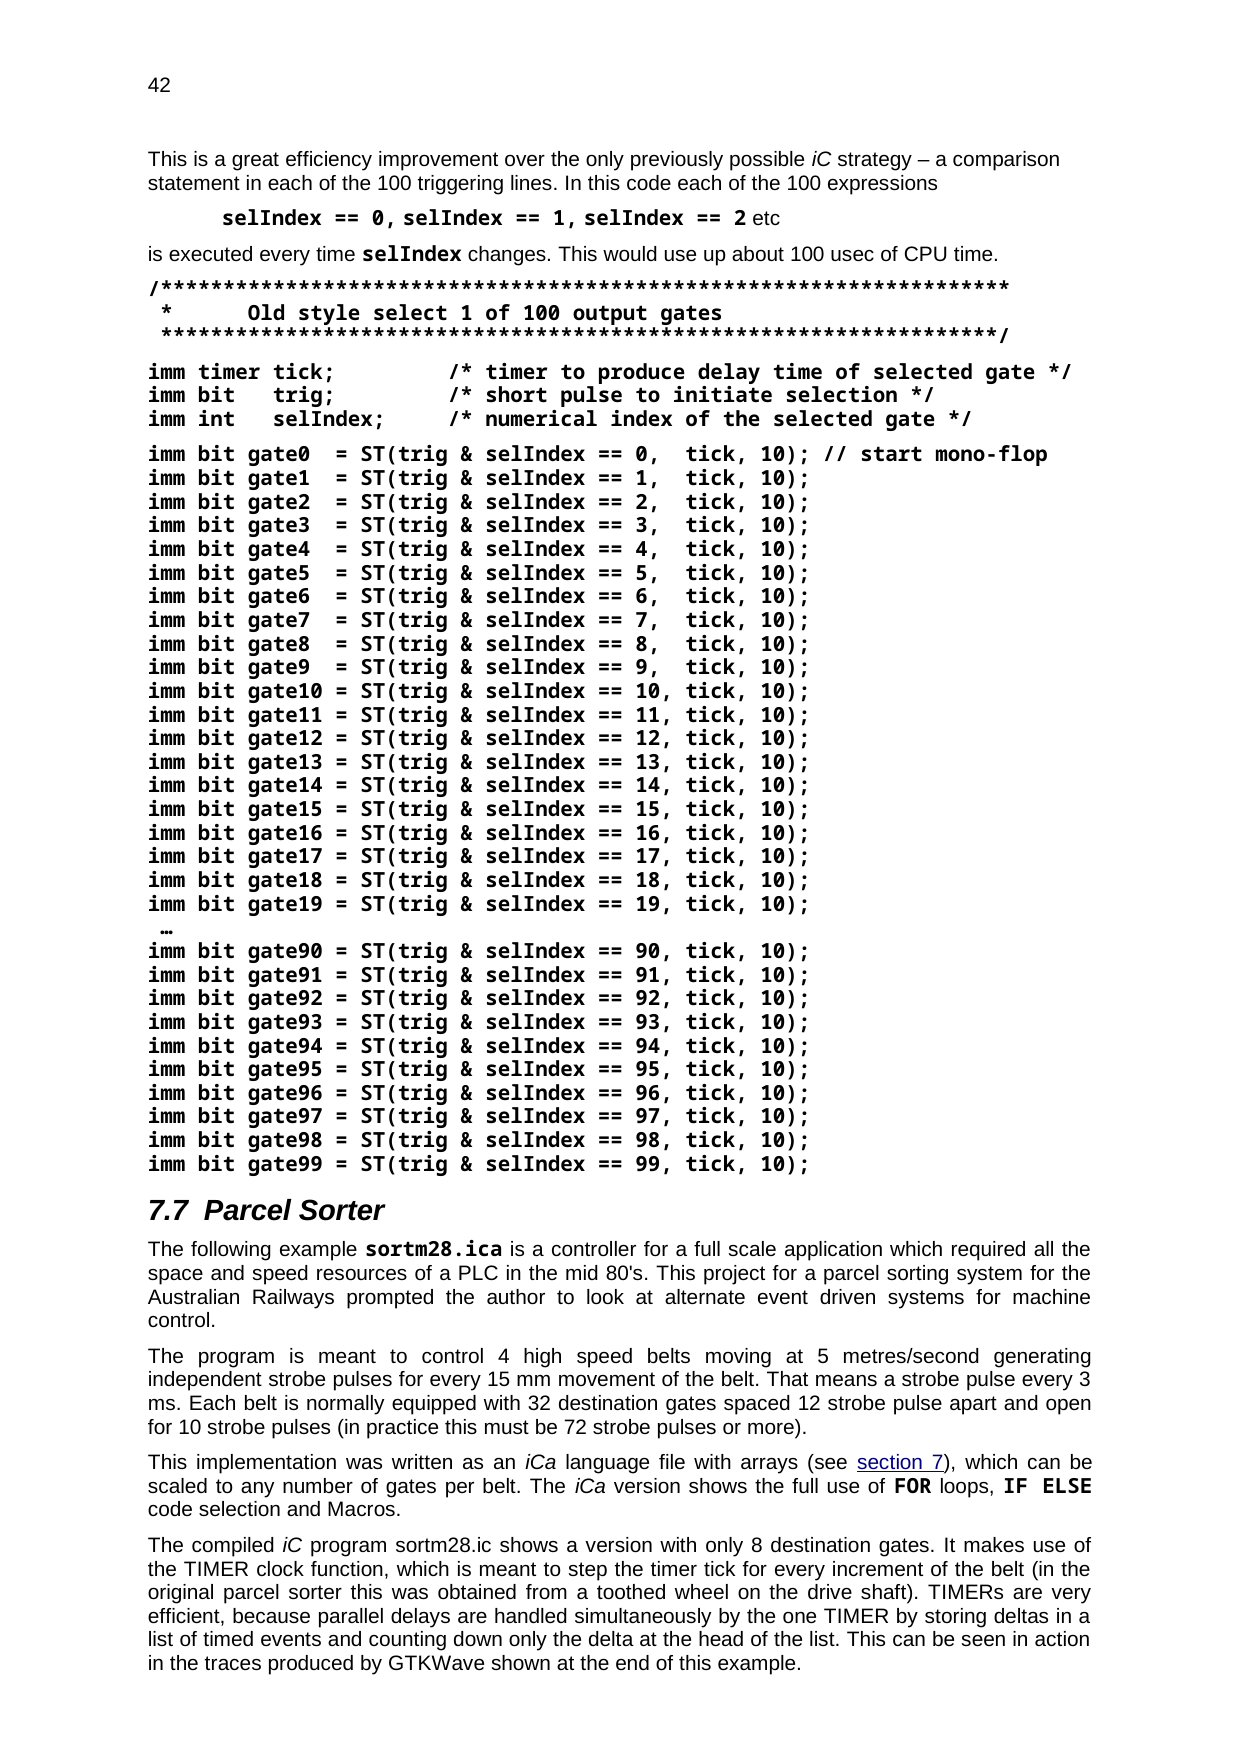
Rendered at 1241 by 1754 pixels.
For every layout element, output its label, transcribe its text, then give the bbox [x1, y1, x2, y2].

subtitle Parcel Sorter [148, 1194, 1092, 1226]
text imm timer tick; /* timer to produce delay time of selected gate */ imm bit trig; /* short pulse to initiate selection */ imm int selIndex; /* numerical index of the selected gate */ [148, 360, 1092, 431]
text The program is meant to control 4 high speed belts moving at 5 metres/second generating independent strobe pulses for every 15 mm movement of the belt. That means a strobe pulse every 3 ms. Each belt is normally equipped with 32 destination gates spaced 12 strobe pulse apart and open for 10 strobe pulses (in practice this must be 72 strobe pulses or more). [148, 1344, 1092, 1439]
text This implementation was written as an iCa language file with arrays (see section 7), which can be scaled to any number of gates per belt. The iCa version shows the full use of FOR loops, IF ELSE code selection and Macros. [148, 1451, 1092, 1522]
text The compiled iC program sortm28.ic shows a version with only 8 destination gates. It makes use of the TIMER clock function, which is meant to step the timer tick for every increment of the belt (in the original parcel sorter this was obtained from a toothed wheel on the drive shaft). TIMERs are very efficient, because parallel delays are handled simultaneously by the one TIMER by storing deltas in a list of timed events and counting down only the delta at the head of the list. This can be seen in action in the traces produced by GTKWave shown at the end of this example. [148, 1533, 1092, 1675]
text is executed every time selIndex changes. This would use up about 100 usec of CPU time. [148, 242, 1092, 266]
text The following example sortm28.ica is a controller for a full scale application which required all the space and speed resources of a PLC in the mid 80's. This project for a parcel sorting system for the Australian Railways prompted the author to look at alternate event driven systems for machine control. [148, 1238, 1092, 1333]
text /******************************************************************** * Old style select 1 of 100 output gates *******************************************************************/ [148, 278, 1092, 348]
text This is a great efficiency improvement over the only previously possible iC strategy – a comparison statement in each of the 100 triggering lines. In this code each of the 100 expressions [148, 148, 1092, 195]
text imm bit gate0 = ST(trig & selIndex == 0, tick, 10); // start mono-flop imm bit gate1 = ST(trig & selIndex == 1, tick, 10); imm bit gate2 = ST(trig & selIndex == 2, tick, 10); imm bit gate3 = ST(trig & selIndex == 3, tick, 10); imm bit gate4 = ST(trig & selIndex == 4, tick, 10); imm bit gate5 = ST(trig & selIndex == 5, tick, 10); imm bit gate6 = ST(trig & selIndex == 6, tick, 10); imm bit gate7 = ST(trig & selIndex == 7, tick, 10); imm bit gate8 = ST(trig & selIndex == 8, tick, 10); imm bit gate9 = ST(trig & selIndex == 9, tick, 10); imm bit gate10 = ST(trig & selIndex == 10, tick, 10); imm bit gate11 = ST(trig & selIndex == 11, tick, 10); imm bit gate12 = ST(trig & selIndex == 12, tick, 10); imm bit gate13 = ST(trig & selIndex == 13, tick, 10); imm bit gate14 = ST(trig & selIndex == 14, tick, 10); imm bit gate15 = ST(trig & selIndex == 15, tick, 10); imm bit gate16 = ST(trig & selIndex == 16, tick, 10); imm bit gate17 = ST(trig & selIndex == 17, tick, 10); imm bit gate18 = ST(trig & selIndex == 18, tick, 10); imm bit gate19 = ST(trig & selIndex == 19, tick, 10); … imm bit gate90 = ST(trig & selIndex == 90, tick, 10); imm bit gate91 = ST(trig & selIndex == 91, tick, 10); imm bit gate92 = ST(trig & selIndex == 92, tick, 10); imm bit gate93 = ST(trig & selIndex == 93, tick, 10); imm bit gate94 = ST(trig & selIndex == 94, tick, 10); imm bit gate95 = ST(trig & selIndex == 95, tick, 10); imm bit gate96 = ST(trig & selIndex == 96, tick, 10); imm bit gate97 = ST(trig & selIndex == 97, tick, 10); imm bit gate98 = ST(trig & selIndex == 98, tick, 10); imm bit gate99 = ST(trig & selIndex == 99, tick, 10); [148, 443, 1092, 1176]
text selIndex == 0, selIndex == 1, selIndex == 2 etc [222, 207, 1092, 230]
